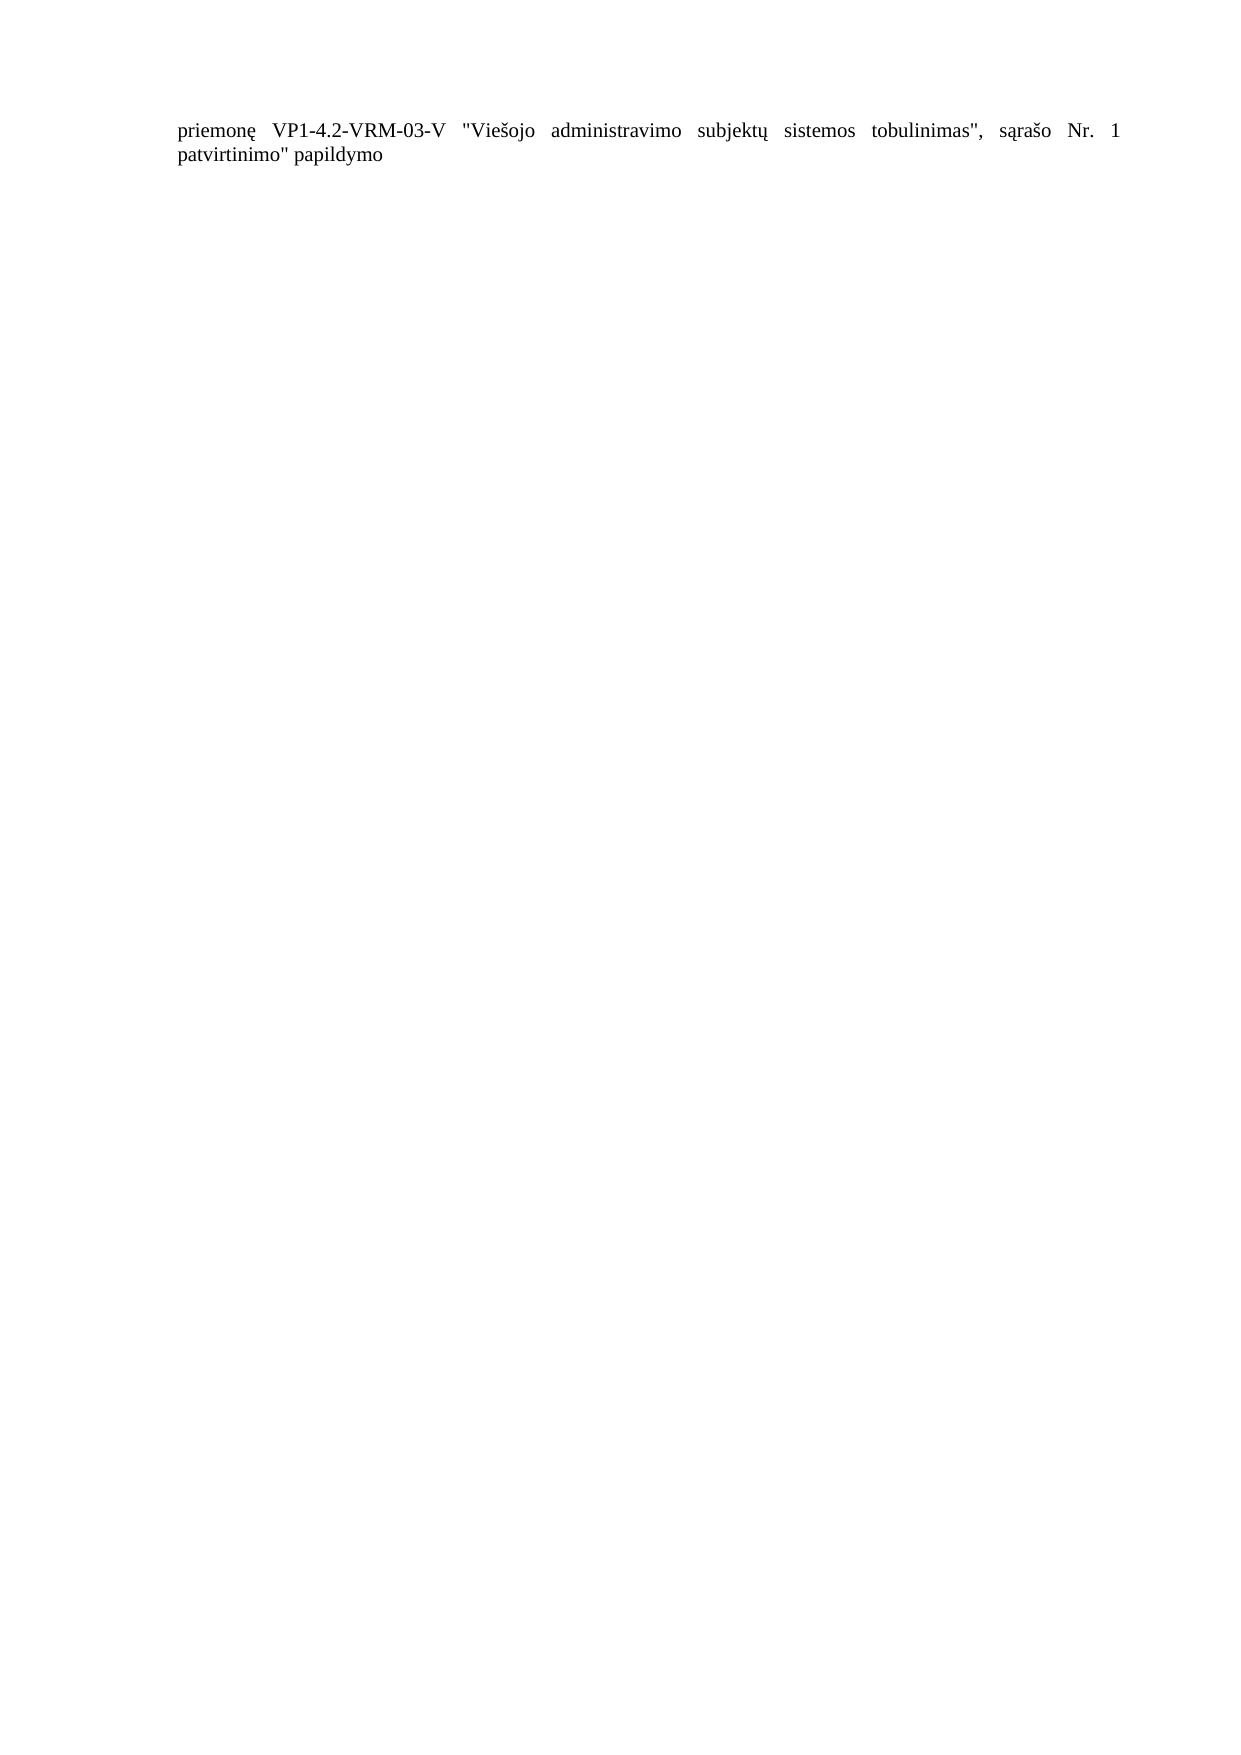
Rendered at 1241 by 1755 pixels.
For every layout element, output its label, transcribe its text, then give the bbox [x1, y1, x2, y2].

text priemonę VP1-4.2-VRM-03-V "Viešojo administravimo subjektų sistemos tobulinimas", sąrašo Nr. 1 patvirtinimo" papildymo [177, 118, 1122, 166]
